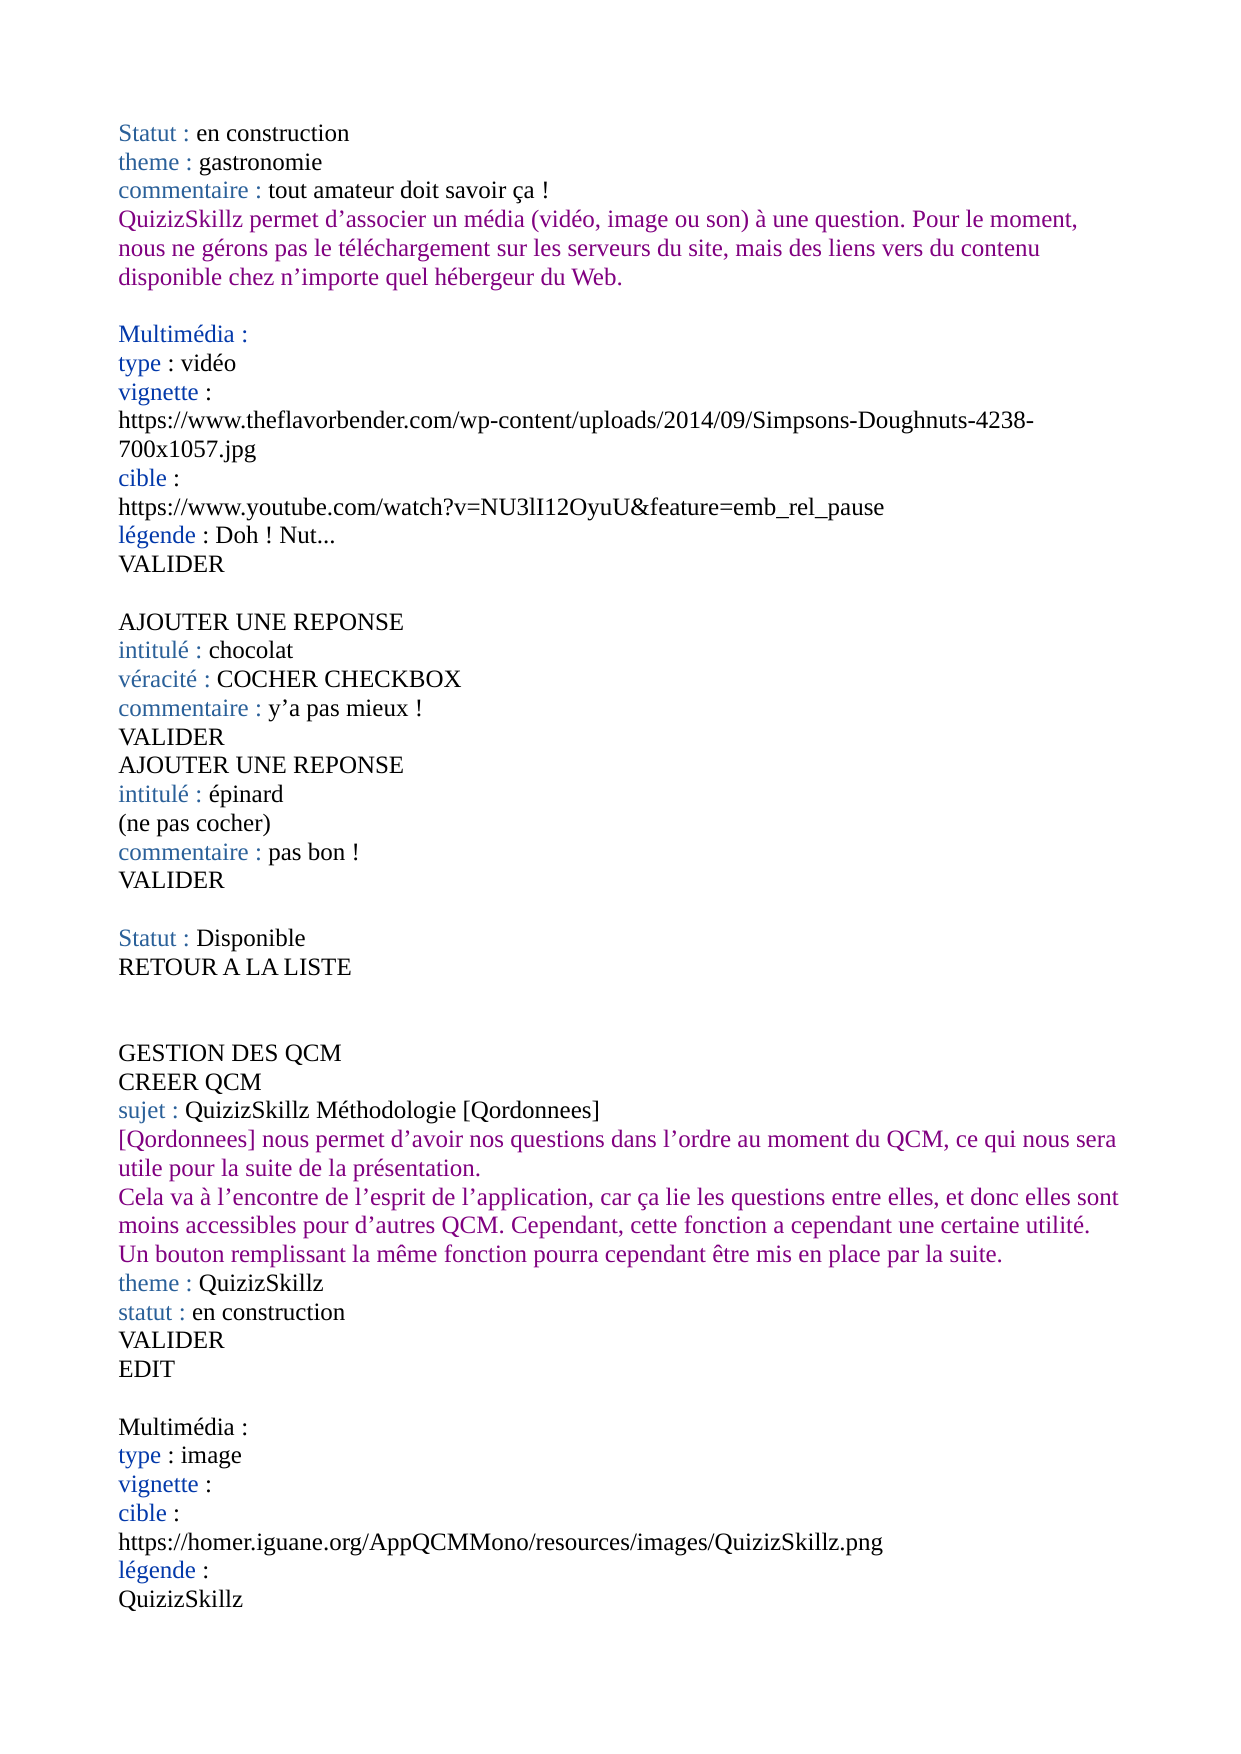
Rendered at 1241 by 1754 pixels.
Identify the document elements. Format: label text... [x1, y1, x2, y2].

text légende : Doh ! Nut... [118, 521, 1122, 549]
text sujet : QuizizSkillz Méthodologie [Qordonnees] [118, 1096, 1122, 1124]
text VALIDER [118, 1326, 1122, 1354]
text Cela va à l’encontre de l’esprit de l’application, car ça lie les questions entre elles, et donc elles sont moins accessibles pour d’autres QCM. Cependant, cette fonction a cependant une certaine utilité. Un bouton remplissant la même fonction pourra cependant être mis en place par la suite. [118, 1182, 1122, 1268]
text légende : [118, 1556, 1122, 1584]
text véracité : COCHER CHECKBOX [118, 664, 1122, 693]
text https://homer.iguane.org/AppQCMMono/resources/images/QuizizSkillz.png [118, 1527, 1122, 1556]
text theme : gastronomie [118, 147, 1122, 176]
text vignette : [118, 377, 1122, 406]
text VALIDER [118, 866, 1122, 894]
text commentaire : y’a pas mieux ! [118, 693, 1122, 722]
text EDIT [118, 1354, 1122, 1383]
text VALIDER [118, 549, 1122, 578]
text (ne pas cocher) [118, 808, 1122, 837]
text theme : QuizizSkillz [118, 1268, 1122, 1297]
text QuizizSkillz [118, 1584, 1122, 1613]
text Multimédia : [118, 319, 1122, 348]
text cible : [118, 1498, 1122, 1527]
text intitulé : chocolat [118, 636, 1122, 664]
text Multimédia : [118, 1412, 1122, 1441]
text RETOUR A LA LISTE [118, 952, 1122, 981]
text commentaire : tout amateur doit savoir ça ! [118, 176, 1122, 204]
text https://www.youtube.com/watch?v=NU3lI12OyuU&feature=emb_rel_pause [118, 492, 1122, 521]
text AJOUTER UNE REPONSE [118, 607, 1122, 636]
text VALIDER [118, 722, 1122, 751]
text Statut : Disponible [118, 923, 1122, 952]
text cible : [118, 463, 1122, 492]
text vignette : [118, 1469, 1122, 1498]
text commentaire : pas bon ! [118, 837, 1122, 866]
text CREER QCM [118, 1067, 1122, 1096]
text AJOUTER UNE REPONSE [118, 751, 1122, 779]
text statut : en construction [118, 1297, 1122, 1326]
text type : image [118, 1441, 1122, 1469]
text QuizizSkillz permet d’associer un média (vidéo, image ou son) à une question. Pour le moment, nous ne gérons pas le téléchargement sur les serveurs du site, mais des liens vers du contenu disponible chez n’importe quel hébergeur du Web. [118, 204, 1122, 291]
text https://www.theflavorbender.com/wp-content/uploads/2014/09/Simpsons-Doughnuts-4238-700x1057.jpg [118, 406, 1122, 463]
text GESTION DES QCM [118, 1038, 1122, 1067]
text intitulé : épinard [118, 779, 1122, 808]
text [Qordonnees] nous permet d’avoir nos questions dans l’ordre au moment du QCM, ce qui nous sera utile pour la suite de la présentation. [118, 1124, 1122, 1182]
text type : vidéo [118, 348, 1122, 377]
text Statut : en construction [118, 118, 1122, 147]
